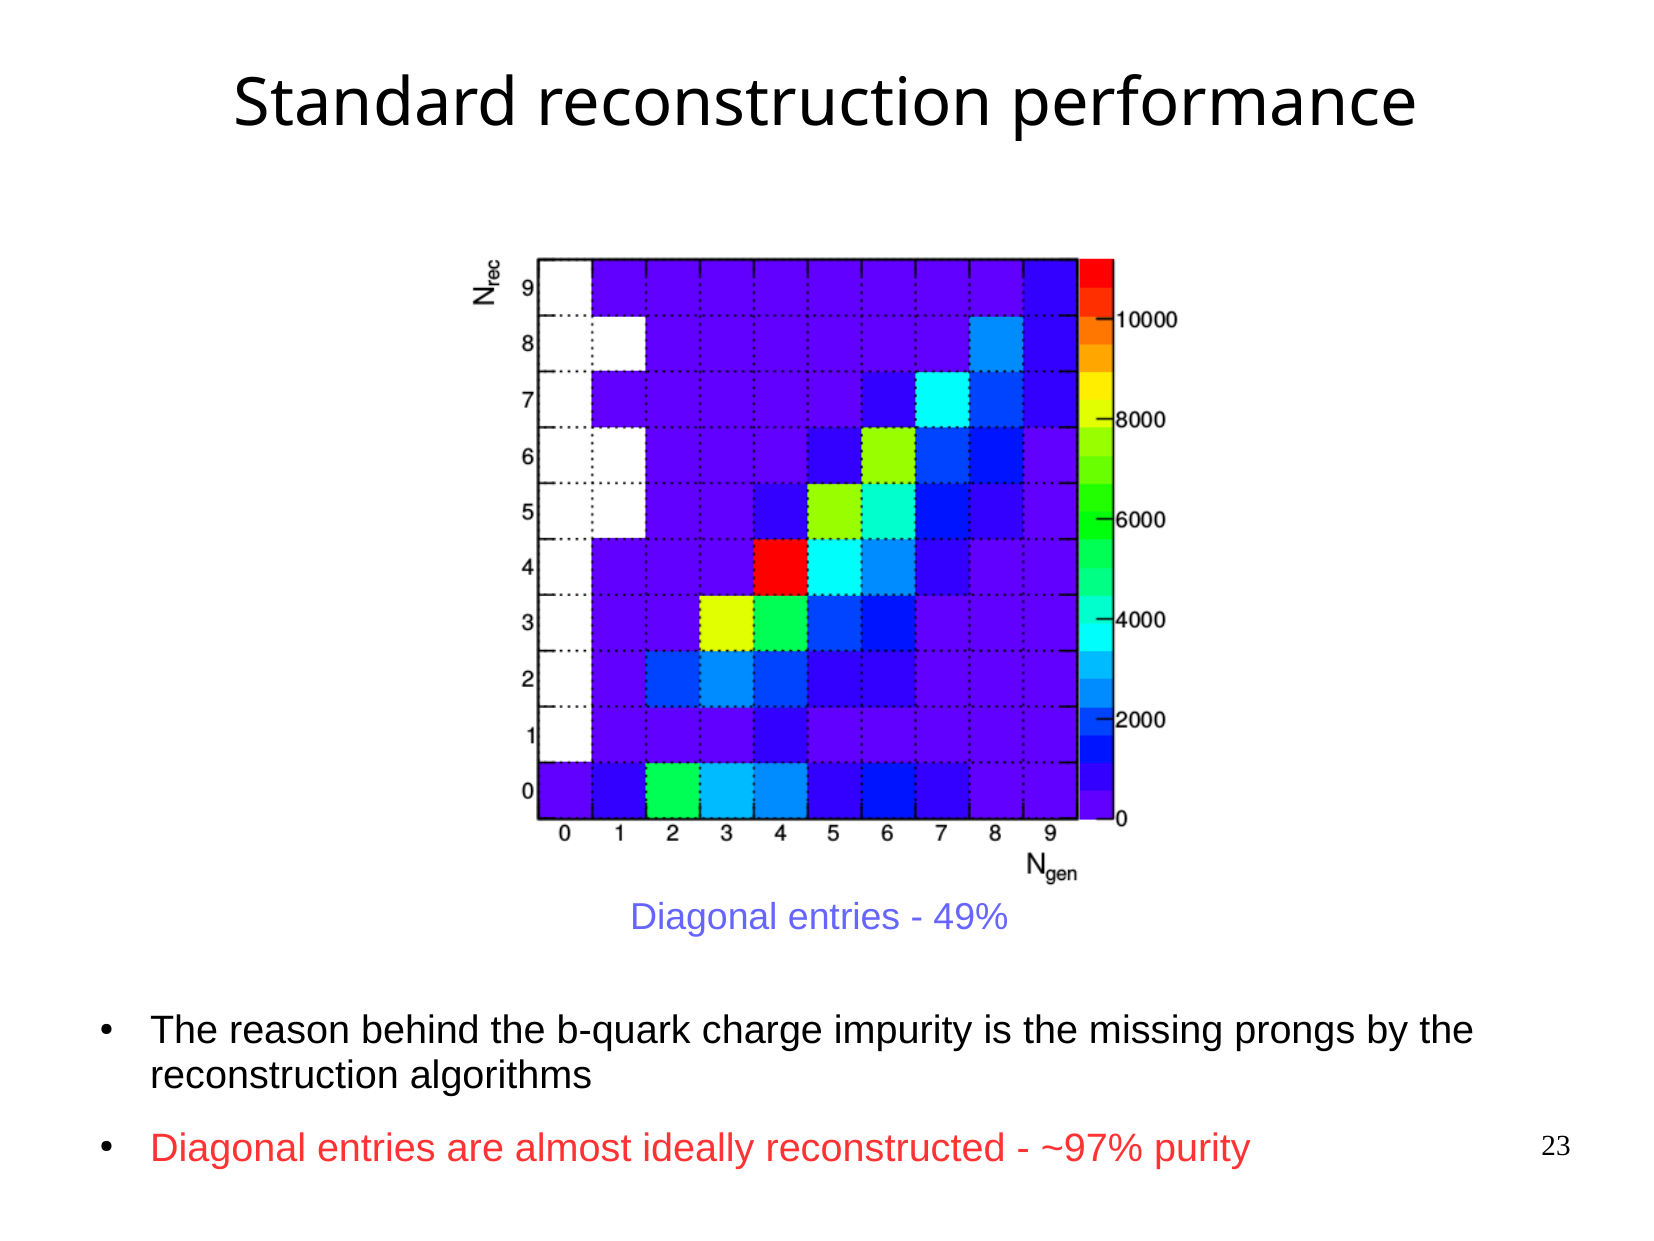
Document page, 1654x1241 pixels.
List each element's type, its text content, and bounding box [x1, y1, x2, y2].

list The reason behind the b-quark charge impurity is the missing prongs by the reconstruction algorithms Diagonal entries are almost ideally reconstructed - ~97% purity [82, 1008, 1579, 1171]
picture [453, 228, 1189, 898]
title Standard reconstruction performance [82, 49, 1571, 151]
text_box Diagonal entries - 49% [615, 888, 1024, 945]
